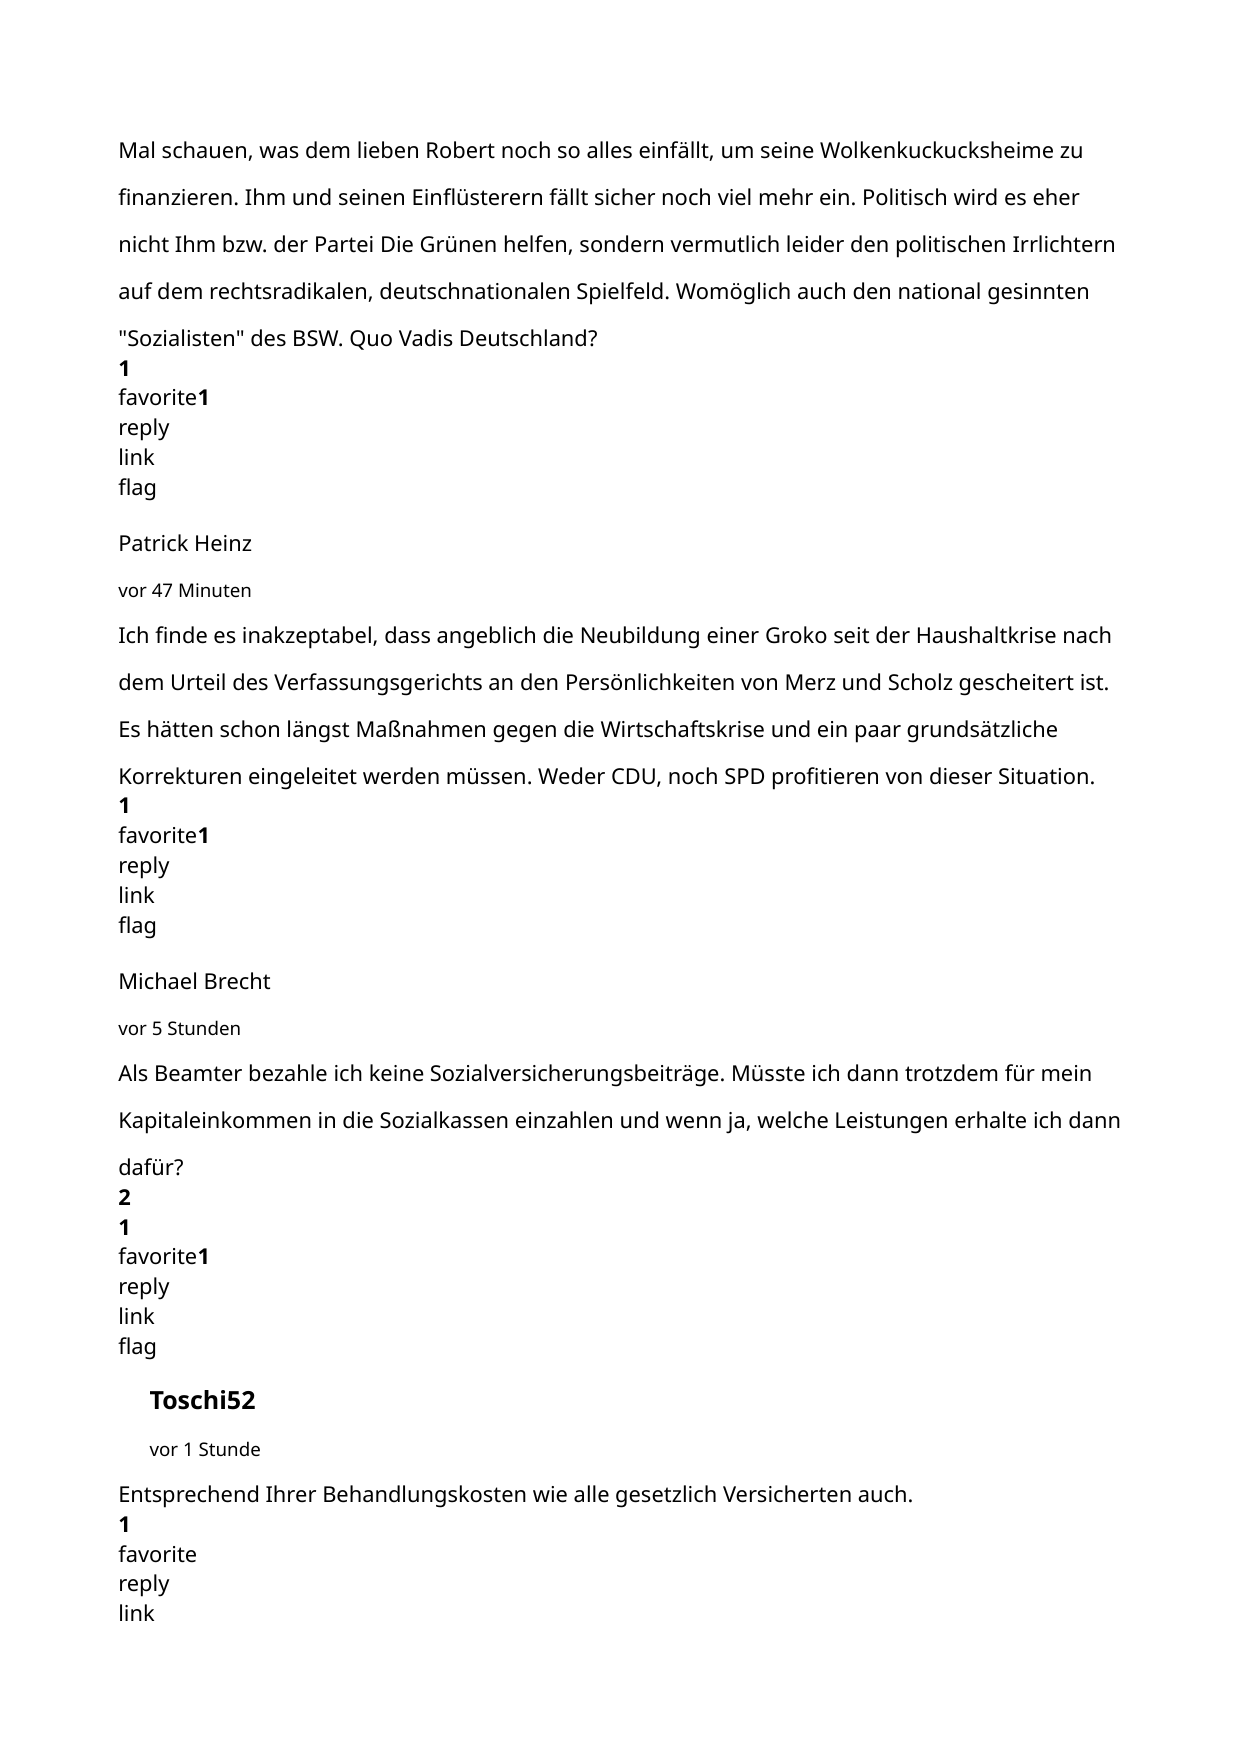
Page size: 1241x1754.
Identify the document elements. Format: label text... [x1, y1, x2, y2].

text favorite1 [118, 1241, 1122, 1271]
text reply [118, 1271, 1122, 1301]
text flag [118, 910, 1122, 939]
text link [118, 1301, 1122, 1331]
text flag [118, 1331, 1122, 1360]
text 2 [118, 1182, 1122, 1211]
text vor 47 Minuten [118, 573, 1122, 603]
text link [118, 442, 1122, 472]
text vor 1 Stunde [149, 1432, 1122, 1462]
text 1 [118, 352, 1122, 382]
text flag [118, 472, 1122, 501]
text reply [118, 412, 1122, 442]
text Toschi52 [149, 1376, 1114, 1417]
text favorite1 [118, 382, 1122, 412]
text 1 [118, 1509, 1122, 1539]
text 1 [118, 791, 1122, 820]
text Michael Brecht [118, 955, 1114, 996]
text favorite1 [118, 820, 1122, 850]
text Mal schauen, was dem lieben Robert noch so alles einfällt, um seine Wolkenkuckucksheime zu finanzieren. Ihm und seinen Einflüsterern fällt sicher noch viel mehr ein. Politisch wird es eher nicht Ihm bzw. der Partei Die Grünen helfen, sondern vermutlich leider den politischen Irrlichtern auf dem rechtsradikalen, deutschnationalen Spielfeld. Womöglich auch den national gesinnten "Sozialisten" des BSW. Quo Vadis Deutschland? [118, 118, 1122, 352]
text Ich finde es inakzeptabel, dass angeblich die Neubildung einer Groko seit der Haushaltkrise nach dem Urteil des Verfassungsgerichts an den Persönlichkeiten von Merz und Scholz gescheitert ist. Es hätten schon längst Maßnahmen gegen die Wirtschaftskrise und ein paar grundsätzliche Korrekturen eingeleitet werden müssen. Weder CDU, noch SPD profitieren von dieser Situation. [118, 603, 1122, 791]
text favorite [118, 1539, 1122, 1568]
text reply [118, 850, 1122, 880]
text Patrick Heinz [118, 517, 1114, 558]
text 1 [118, 1211, 1122, 1241]
text Als Beamter bezahle ich keine Sozialversicherungsbeiträge. Müsste ich dann trotzdem für mein Kapitaleinkommen in die Sozialkassen einzahlen und wenn ja, welche Leistungen erhalte ich dann dafür? [118, 1041, 1122, 1182]
text Entsprechend Ihrer Behandlungskosten wie alle gesetzlich Versicherten auch. [118, 1462, 1122, 1509]
text link [118, 1598, 1122, 1628]
text reply [118, 1568, 1122, 1598]
text vor 5 Stunden [118, 1011, 1122, 1041]
text link [118, 880, 1122, 910]
